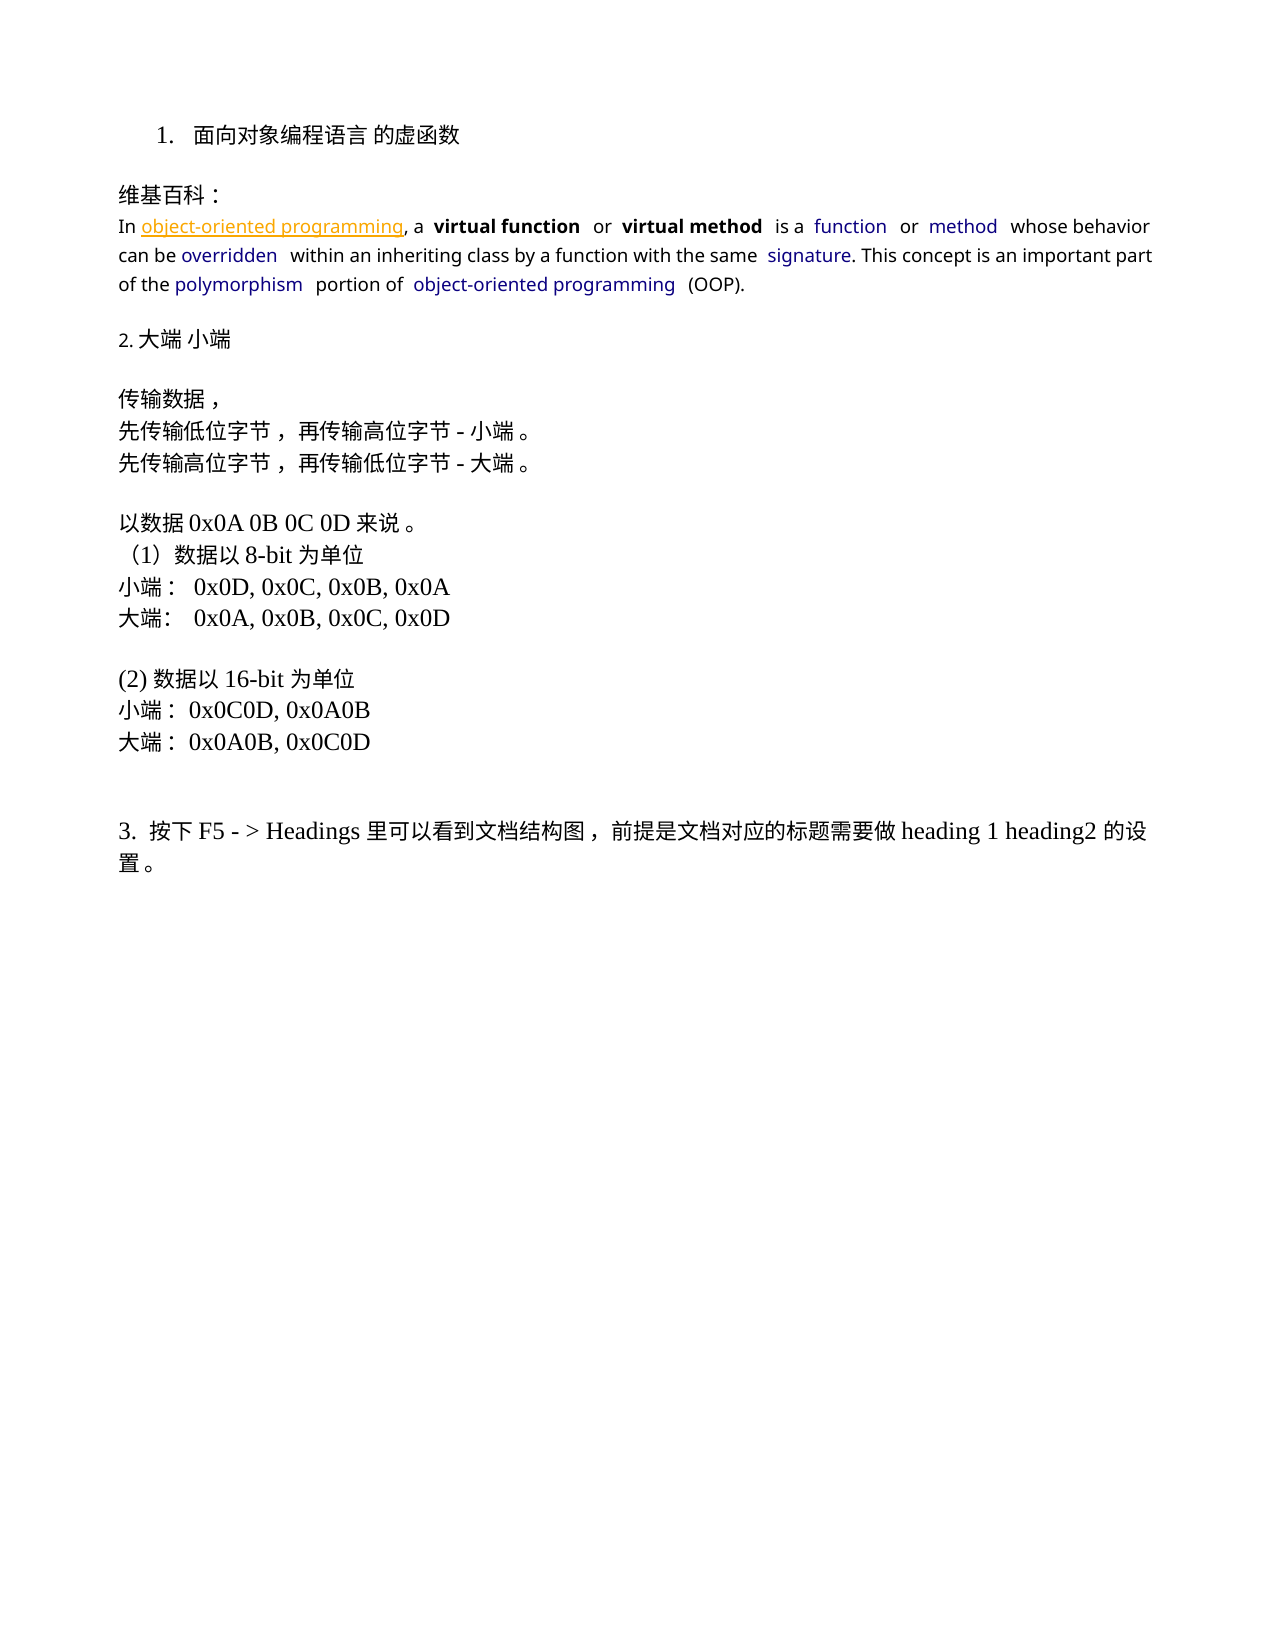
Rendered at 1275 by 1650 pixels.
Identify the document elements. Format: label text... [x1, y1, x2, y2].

text 先传输高位字节 ，再传输低位字节 - 大端 。 [118, 446, 1157, 477]
text 传输数据 ， [118, 382, 1157, 414]
text 以数据 0x0A 0B 0C 0D 来说 。 [118, 506, 1157, 538]
text 3. 按下 F5 - > Headings 里可以看到文档结构图 ，前提是文档对应的标题需要做 heading 1 heading2 的设置 。 [118, 814, 1157, 877]
text 2. 大端 小端 [118, 322, 1157, 354]
text (2) 数据以 16-bit 为单位 [118, 662, 1157, 693]
text 大端 ：0x0A0B, 0x0C0D [118, 725, 1157, 757]
text 小端 ：0x0C0D, 0x0A0B [118, 693, 1157, 725]
text 维基百科 ： [118, 178, 1157, 210]
list 面向对象编程语言 的虚函数 [156, 118, 1157, 150]
text 大端： 0x0A, 0x0B, 0x0C, 0x0D [118, 601, 1157, 633]
text 先传输低位字节 ，再传输高位字节 - 小端 。 [118, 414, 1157, 446]
text （1）数据以 8-bit 为单位 [118, 538, 1157, 569]
text In object-oriented programming, a virtual function or virtual method is a function or method whose behavior can be overridden within an inheriting class by a function with the same signature. This concept is an important part of the polymorphism portion of object-oriented programming (OOP). [118, 210, 1157, 296]
text 小端 ： 0x0D, 0x0C, 0x0B, 0x0A [118, 569, 1157, 601]
